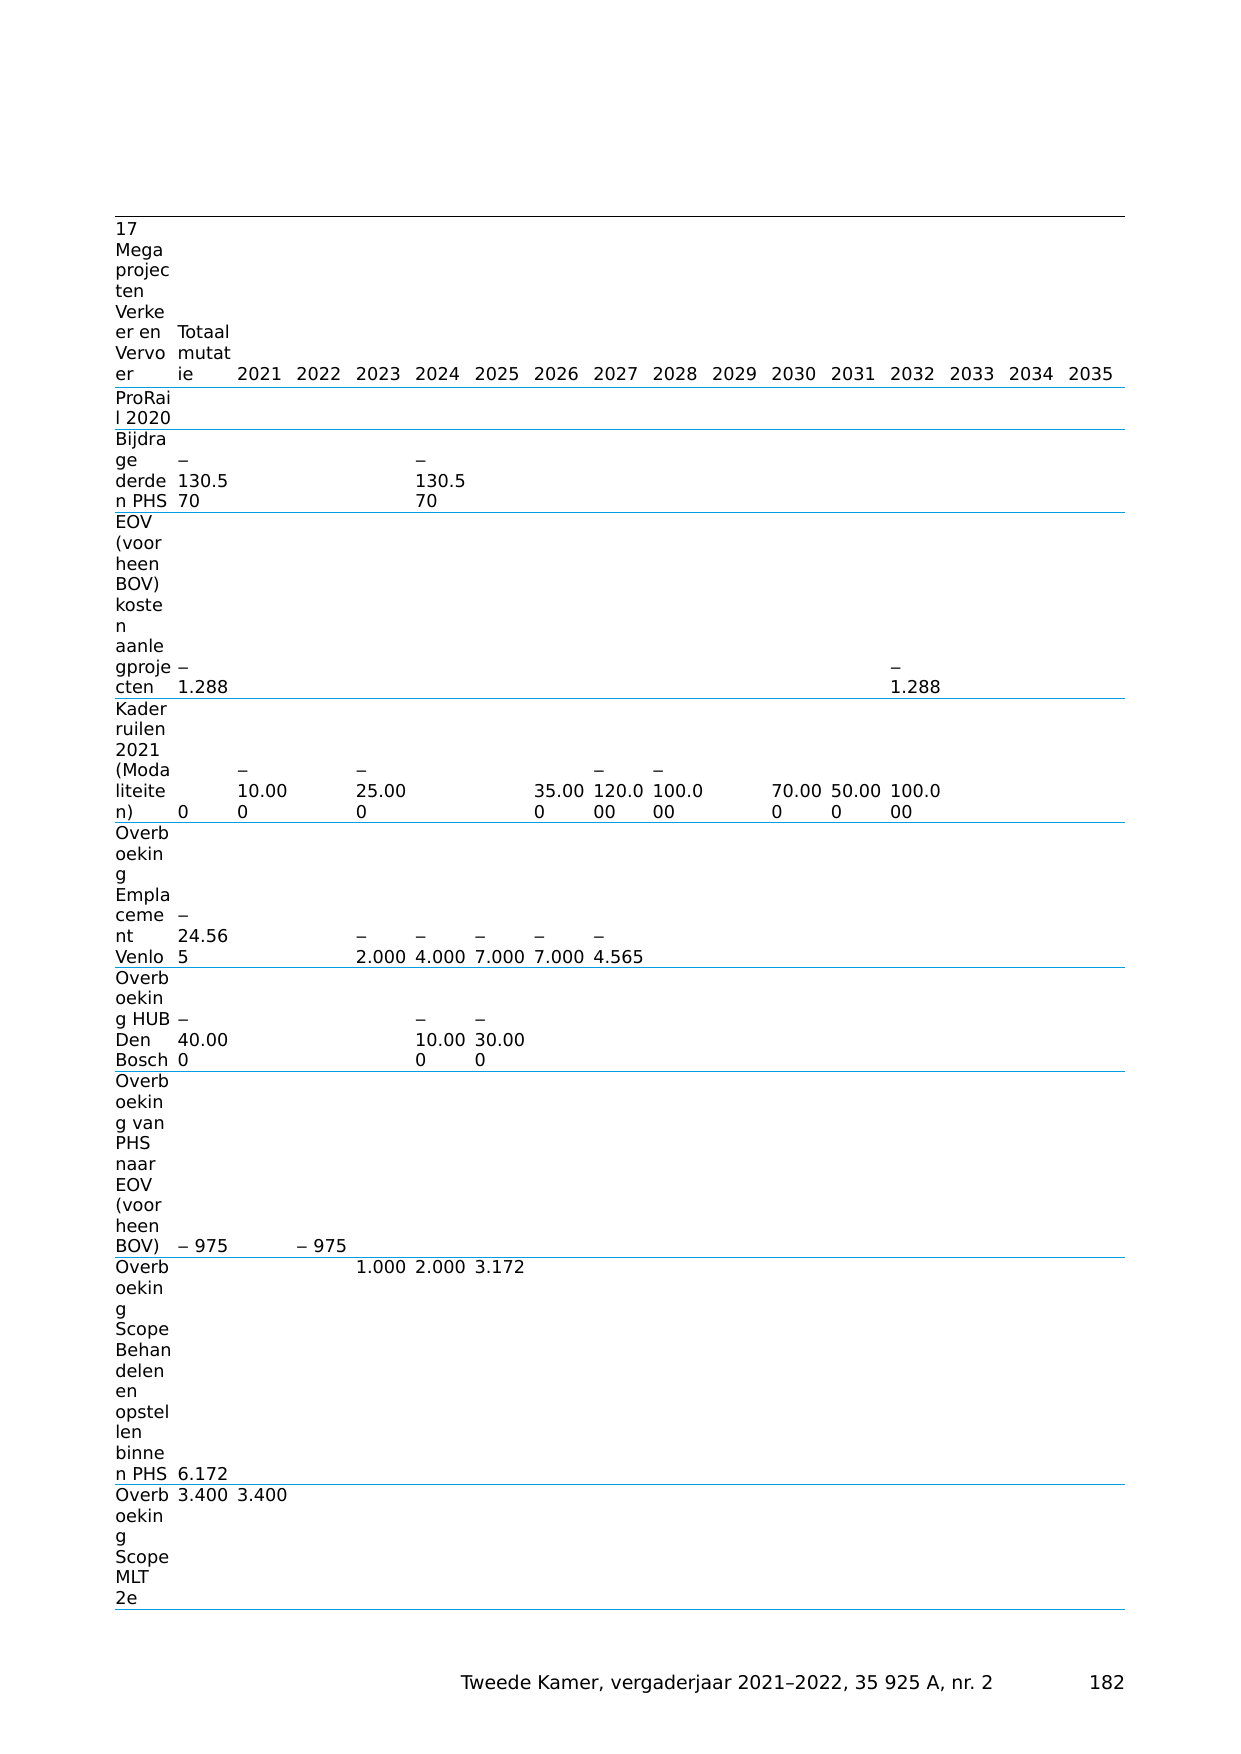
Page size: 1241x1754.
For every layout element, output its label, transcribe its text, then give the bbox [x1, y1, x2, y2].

table_cell ‒ 4.565 [590, 823, 649, 967]
table_cell [531, 513, 590, 698]
table_cell [709, 699, 768, 822]
table_cell ‒ 25.000 [353, 699, 412, 822]
table_cell [1065, 1485, 1125, 1609]
table_cell ‒ 120.000 [590, 699, 649, 822]
table_cell 0 [175, 699, 234, 822]
table_cell [887, 430, 946, 512]
table_cell 2031 [828, 217, 887, 387]
table_cell 2021 [234, 217, 293, 387]
table_cell [828, 1072, 887, 1257]
table_cell 100.000 [887, 699, 946, 822]
table_cell ‒ 30.000 [471, 968, 531, 1071]
table_cell [709, 430, 768, 512]
table_cell [353, 430, 412, 512]
table_cell [768, 430, 828, 512]
table_cell Overboeking HUB Den Bosch [115, 968, 174, 1071]
table_cell 2035 [1065, 217, 1125, 387]
table_cell ‒ 1.288 [175, 513, 234, 698]
table_cell [828, 1258, 887, 1484]
table_cell Bijdrage derden PHS [115, 430, 174, 512]
table_cell [353, 1485, 412, 1609]
table_cell [293, 699, 353, 822]
table_cell [590, 968, 649, 1071]
table_cell ‒ 2.000 [353, 823, 412, 967]
table_cell EOV (voorheen BOV) kosten aanlegprojecten [115, 513, 174, 698]
table_cell [353, 513, 412, 698]
table_cell 2024 [412, 217, 471, 387]
table_cell [531, 968, 590, 1071]
table_cell [946, 1485, 1006, 1609]
table_cell [768, 513, 828, 698]
table_cell [946, 388, 1006, 429]
table_cell [768, 968, 828, 1071]
table_cell [1006, 388, 1065, 429]
table_cell [709, 513, 768, 698]
table_cell [709, 823, 768, 967]
table_cell [709, 968, 768, 1071]
table_cell [828, 430, 887, 512]
table_cell [1065, 699, 1125, 822]
table_cell [353, 388, 412, 429]
table_cell [709, 1485, 768, 1609]
table_cell [293, 430, 353, 512]
table_cell 3.400 [175, 1485, 234, 1609]
table_cell [946, 1072, 1006, 1257]
table_cell ProRail 2020 [115, 388, 174, 429]
table_cell [412, 699, 471, 822]
table_cell ‒ 1.288 [887, 513, 946, 698]
table_cell [887, 1072, 946, 1257]
table_cell [234, 513, 293, 698]
table_cell [946, 823, 1006, 967]
table_cell [650, 513, 709, 698]
table_cell ‒ 7.000 [531, 823, 590, 967]
table_cell [353, 1072, 412, 1257]
table_cell 2030 [768, 217, 828, 387]
table_cell 17 Megaprojecten Verkeer en Vervoer [115, 217, 174, 387]
table_cell 2032 [887, 217, 946, 387]
table_cell [590, 1485, 649, 1609]
table_cell ‒ 10.000 [234, 699, 293, 822]
table_cell [768, 1072, 828, 1257]
table_cell [590, 388, 649, 429]
table_cell [828, 513, 887, 698]
table_cell 2028 [650, 217, 709, 387]
table_cell [1006, 1072, 1065, 1257]
table_cell 6.172 [175, 1258, 234, 1484]
table_cell [1065, 430, 1125, 512]
table_cell [234, 968, 293, 1071]
table_cell [293, 968, 353, 1071]
table_cell [293, 1485, 353, 1609]
table_cell [234, 388, 293, 429]
table_cell [412, 388, 471, 429]
table_cell [1065, 1072, 1125, 1257]
table_cell [828, 388, 887, 429]
table_cell [828, 1485, 887, 1609]
table_cell ‒ 100.000 [650, 699, 709, 822]
table_cell [887, 823, 946, 967]
table_cell Kaderruilen 2021 (Modaliteiten) [115, 699, 174, 822]
table_cell [471, 699, 531, 822]
table_cell [709, 388, 768, 429]
table_cell 2.000 [412, 1258, 471, 1484]
table_cell [1006, 1485, 1065, 1609]
table_cell [175, 388, 234, 429]
table_cell [946, 699, 1006, 822]
table_cell [1006, 430, 1065, 512]
table_cell [293, 1258, 353, 1484]
table_cell [828, 823, 887, 967]
table_cell ‒ 10.000 [412, 968, 471, 1071]
table_cell [887, 388, 946, 429]
table_cell [768, 1258, 828, 1484]
table_cell [828, 968, 887, 1071]
table_cell [293, 823, 353, 967]
table_header Tabel 86 Artikel 17 Megaprojecten verkeer en vervoer (bedragen x € 1.000) [115, 191, 1125, 216]
table_cell [234, 823, 293, 967]
table_cell 2026 [531, 217, 590, 387]
table_cell 2027 [590, 217, 649, 387]
table_cell [650, 1072, 709, 1257]
table_cell 1.000 [353, 1258, 412, 1484]
table_cell ‒ 40.000 [175, 968, 234, 1071]
table_cell 35.000 [531, 699, 590, 822]
table_cell [946, 1258, 1006, 1484]
table_cell 3.172 [471, 1258, 531, 1484]
table_cell ‒ 975 [293, 1072, 353, 1257]
table_cell [471, 1072, 531, 1257]
table_cell [946, 513, 1006, 698]
table_cell [887, 968, 946, 1071]
table_cell 70.000 [768, 699, 828, 822]
table_cell [471, 388, 531, 429]
table_cell ‒ 130.570 [175, 430, 234, 512]
table_cell [1006, 968, 1065, 1071]
table_cell [590, 513, 649, 698]
table_cell [1065, 823, 1125, 967]
table_cell [1006, 823, 1065, 967]
table_cell [531, 388, 590, 429]
table_cell Totaal mutatie [175, 217, 234, 387]
table_cell [234, 1072, 293, 1257]
table_cell [650, 430, 709, 512]
table_cell Overboeking Emplacement Venlo [115, 823, 174, 967]
table_cell [1006, 1258, 1065, 1484]
table_cell [234, 430, 293, 512]
table_cell [650, 1485, 709, 1609]
table_cell [531, 1258, 590, 1484]
table_cell [650, 1258, 709, 1484]
table_cell 2022 [293, 217, 353, 387]
table_cell [946, 968, 1006, 1071]
table_cell [531, 430, 590, 512]
table_cell ‒ 7.000 [471, 823, 531, 967]
table_cell [1065, 968, 1125, 1071]
table_cell [1006, 699, 1065, 822]
table_cell [353, 968, 412, 1071]
table_cell 2025 [471, 217, 531, 387]
table_cell [768, 1485, 828, 1609]
table_cell 3.400 [234, 1485, 293, 1609]
table_cell 2033 [946, 217, 1006, 387]
table_cell [471, 1485, 531, 1609]
table_cell [293, 388, 353, 429]
table_cell [1006, 513, 1065, 698]
table_cell [650, 388, 709, 429]
table_cell Overboeking Scope MLT 2e [115, 1485, 174, 1609]
table_cell [471, 513, 531, 698]
table_cell [650, 968, 709, 1071]
table_cell [590, 1072, 649, 1257]
table_cell [293, 513, 353, 698]
table_cell [412, 513, 471, 698]
table_cell [768, 388, 828, 429]
table_cell Overboeking van PHS naar EOV (voorheen BOV) [115, 1072, 174, 1257]
table_cell [709, 1072, 768, 1257]
table_cell [590, 1258, 649, 1484]
table_cell ‒ 4.000 [412, 823, 471, 967]
table_cell [650, 823, 709, 967]
table_cell 2023 [353, 217, 412, 387]
table_cell 2034 [1006, 217, 1065, 387]
table_cell [531, 1072, 590, 1257]
table_cell [768, 823, 828, 967]
table_cell Overboeking Scope Behandelen en opstellen binnen PHS [115, 1258, 174, 1484]
table_cell [471, 430, 531, 512]
table_cell [887, 1258, 946, 1484]
table_cell [412, 1072, 471, 1257]
table_cell ‒ 975 [175, 1072, 234, 1257]
table_cell 2029 [709, 217, 768, 387]
table_cell [531, 1485, 590, 1609]
table_cell [590, 430, 649, 512]
table_cell [887, 1485, 946, 1609]
table_cell [1065, 388, 1125, 429]
table_cell ‒ 130.570 [412, 430, 471, 512]
table_cell [1065, 513, 1125, 698]
table_cell 50.000 [828, 699, 887, 822]
table_cell ‒ 24.565 [175, 823, 234, 967]
table_cell [412, 1485, 471, 1609]
table_cell [234, 1258, 293, 1484]
table_cell [709, 1258, 768, 1484]
table_cell [946, 430, 1006, 512]
table_cell [1065, 1258, 1125, 1484]
